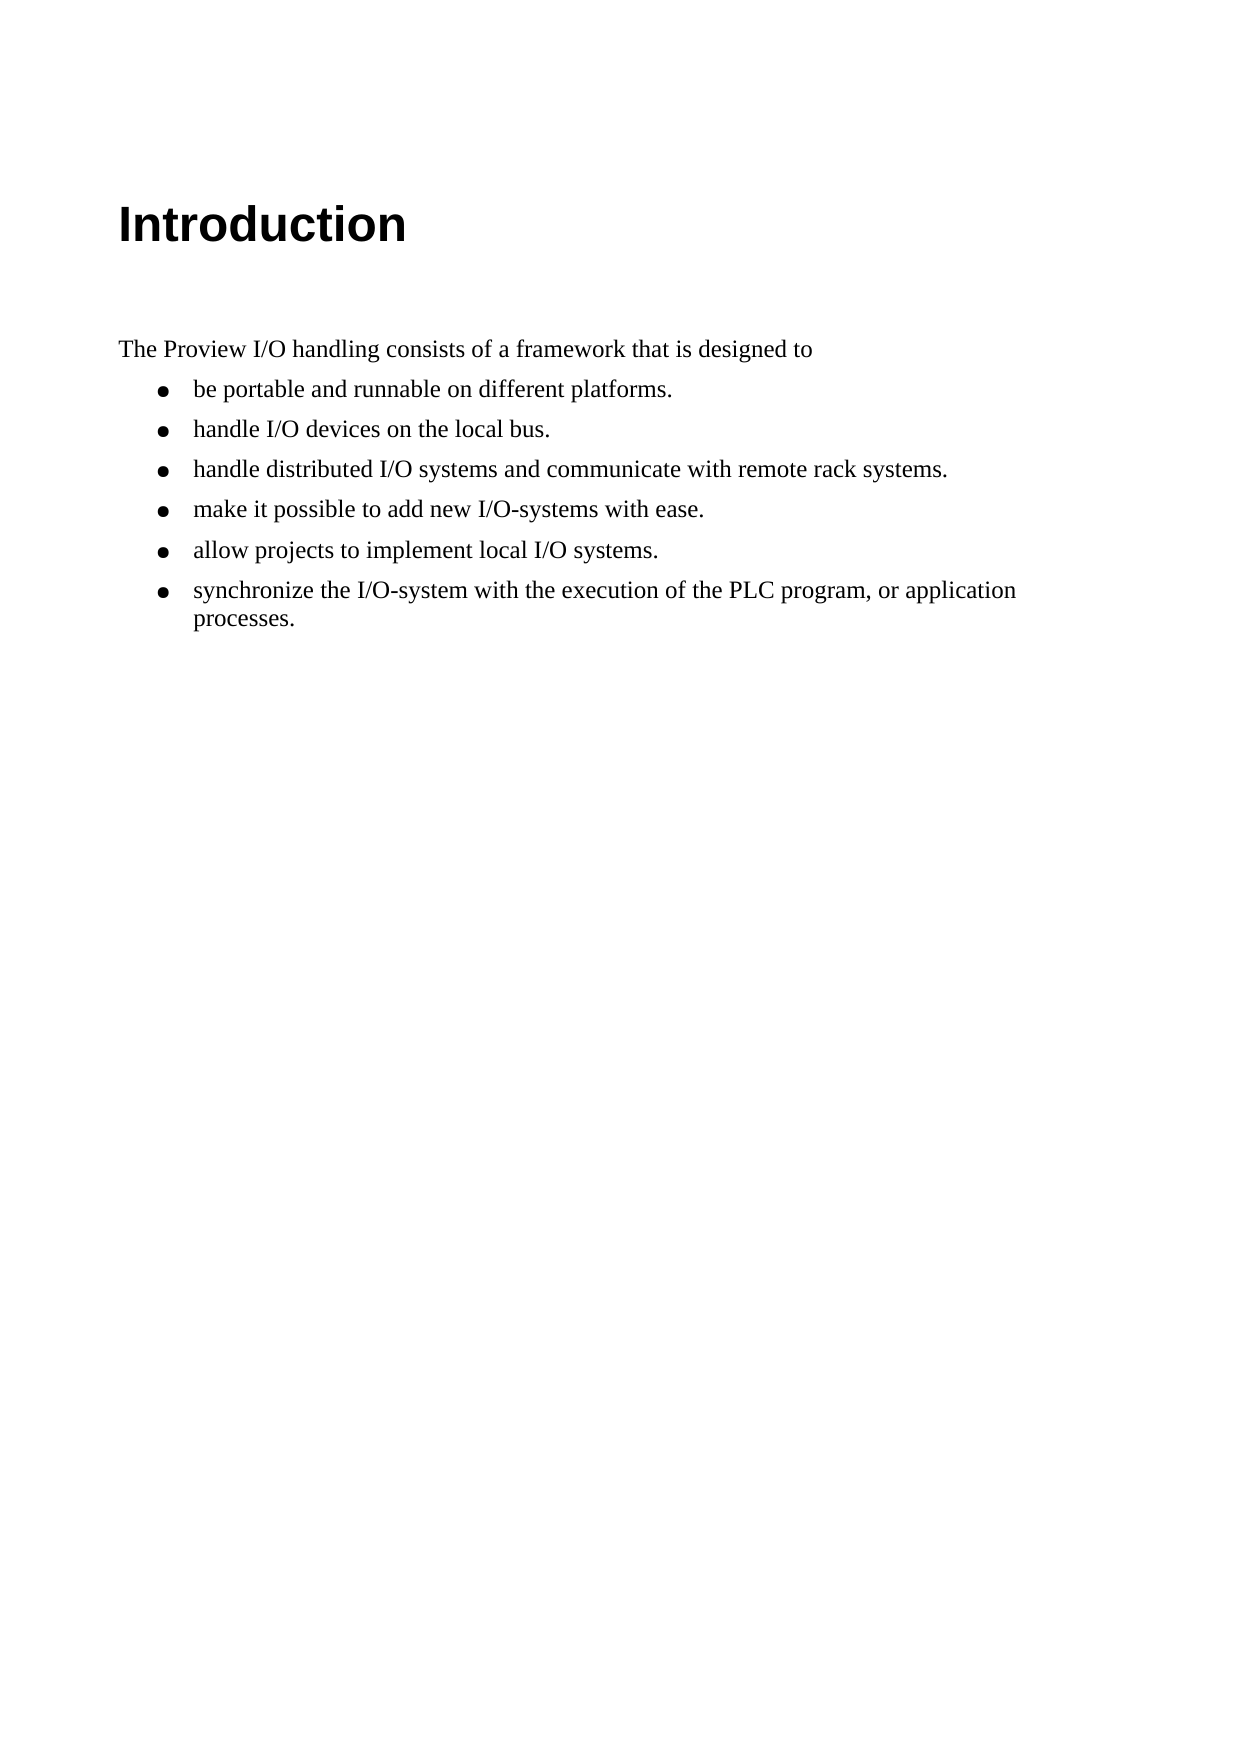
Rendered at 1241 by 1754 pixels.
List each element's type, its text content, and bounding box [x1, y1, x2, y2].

list allow projects to implement local I/O systems. [156, 536, 1122, 563]
subtitle Introduction [118, 196, 1122, 251]
text The Proview I/O handling consists of a framework that is designed to [118, 335, 1122, 362]
list make it possible to add new I/O-systems with ease. [156, 496, 1122, 523]
list handle distributed I/O systems and communicate with remote rack systems. [156, 455, 1122, 483]
list synchronize the I/O-system with the execution of the PLC program, or application processes. [156, 576, 1122, 631]
list handle I/O devices on the local bus. [156, 415, 1122, 443]
list be portable and runnable on different platforms. [156, 375, 1122, 403]
